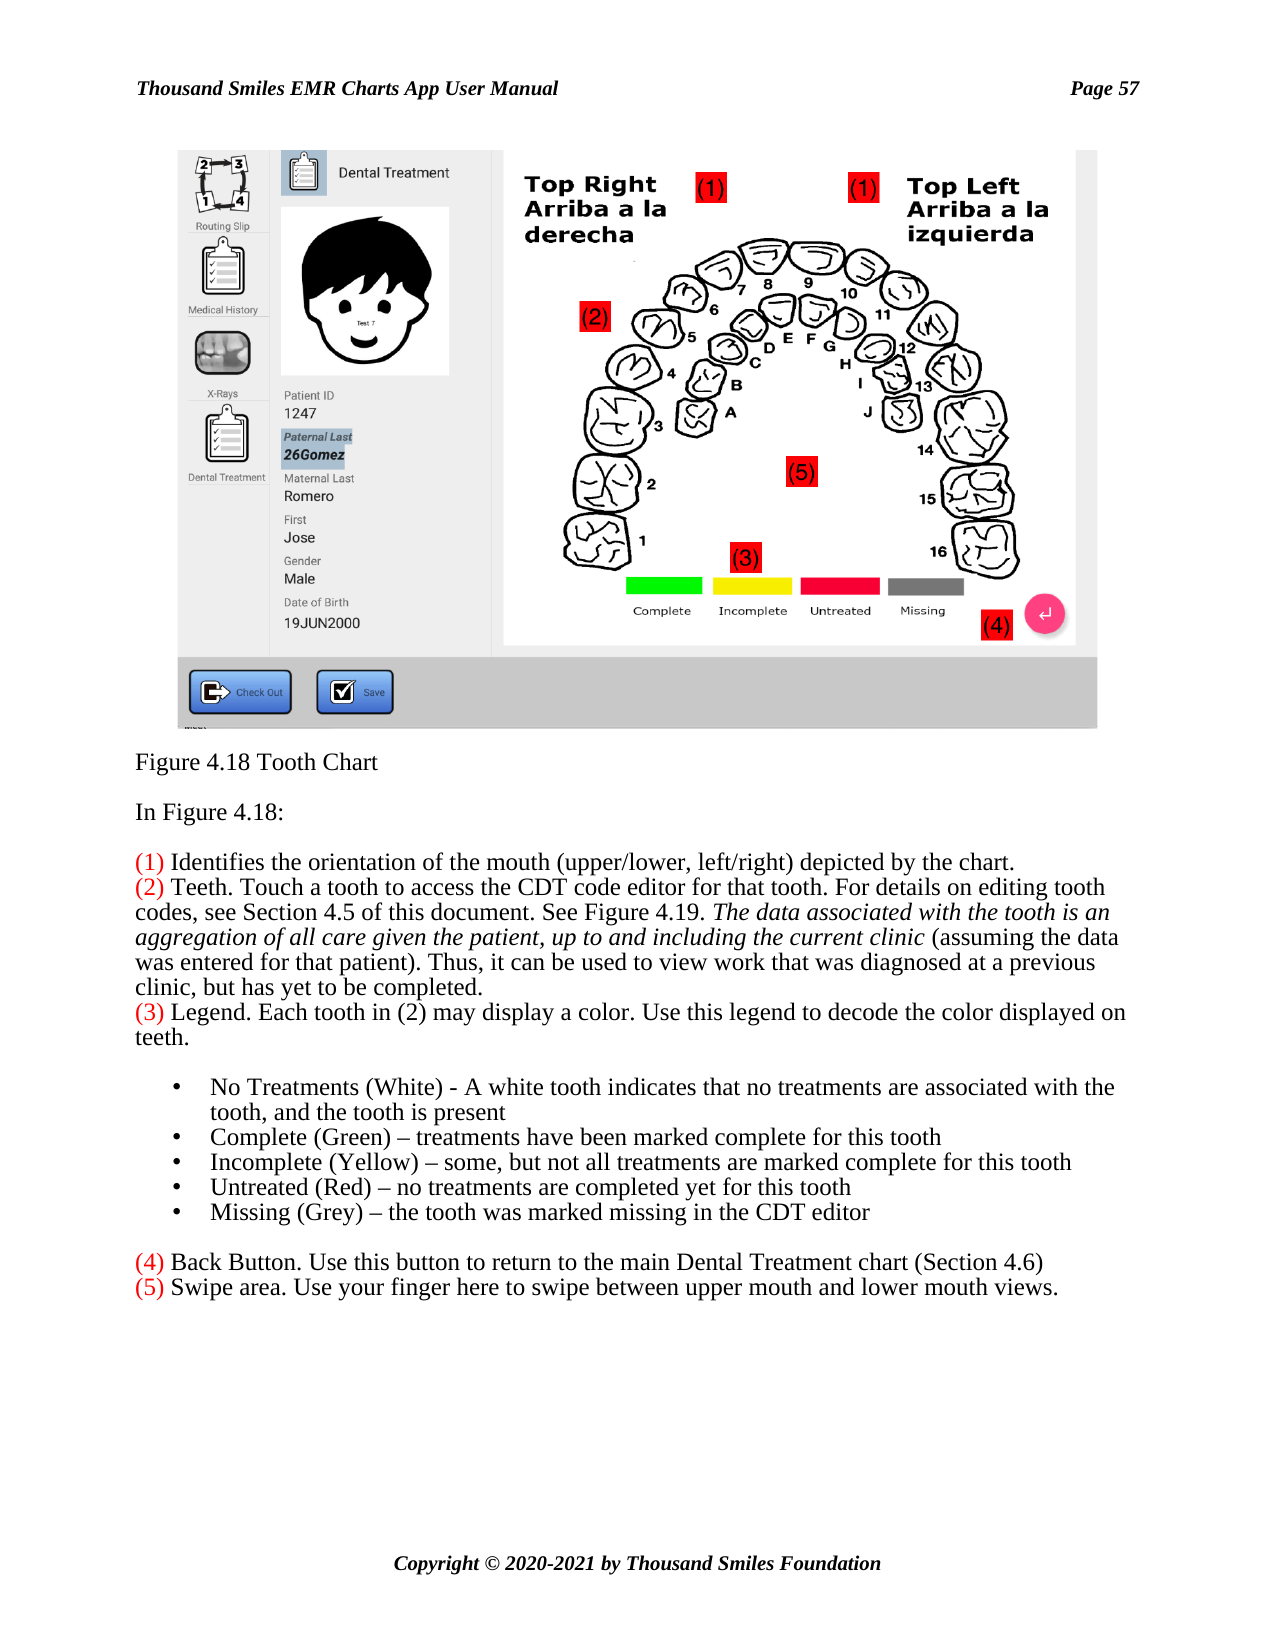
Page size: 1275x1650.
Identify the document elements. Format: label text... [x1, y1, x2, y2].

list Incomplete (Yellow) – some, but not all treatments are marked complete for this tooth [172, 1150, 1140, 1175]
text In Figure 4.18: [135, 800, 1140, 825]
list No Treatments (White) - A white tooth indicates that no treatments are associated with the tooth, and the tooth is present [172, 1075, 1140, 1125]
text (2) Teeth. Touch a tooth to access the CDT code editor for that tooth. For details on editing tooth codes, see Section 4.5 of this document. See Figure 4.19. The data associated with the tooth is an aggregation of all care given the patient, up to and including the current clinic (assuming the data was entered for that patient). Thus, it can be used to view work that was diagnosed at a previous clinic, but has yet to be completed. [135, 875, 1140, 1000]
picture [177, 150, 1098, 729]
text (3) Legend. Each tooth in (2) may display a color. Use this legend to decode the color displayed on teeth. [135, 1000, 1140, 1050]
text (4) Back Button. Use this button to return to the main Dental Treatment chart (Section 4.6) [135, 1250, 1140, 1275]
list Complete (Green) – treatments have been marked complete for this tooth [172, 1125, 1140, 1150]
text (1) Identifies the orientation of the mouth (upper/lower, left/right) depicted by the chart. [135, 850, 1140, 875]
text (5) Swipe area. Use your finger here to swipe between upper mouth and lower mouth views. [135, 1275, 1140, 1300]
list Missing (Grey) – the tooth was marked missing in the CDT editor [172, 1200, 1140, 1225]
text Figure 4.18 Tooth Chart [135, 750, 1140, 775]
list Untreated (Red) – no treatments are completed yet for this tooth [172, 1175, 1140, 1200]
